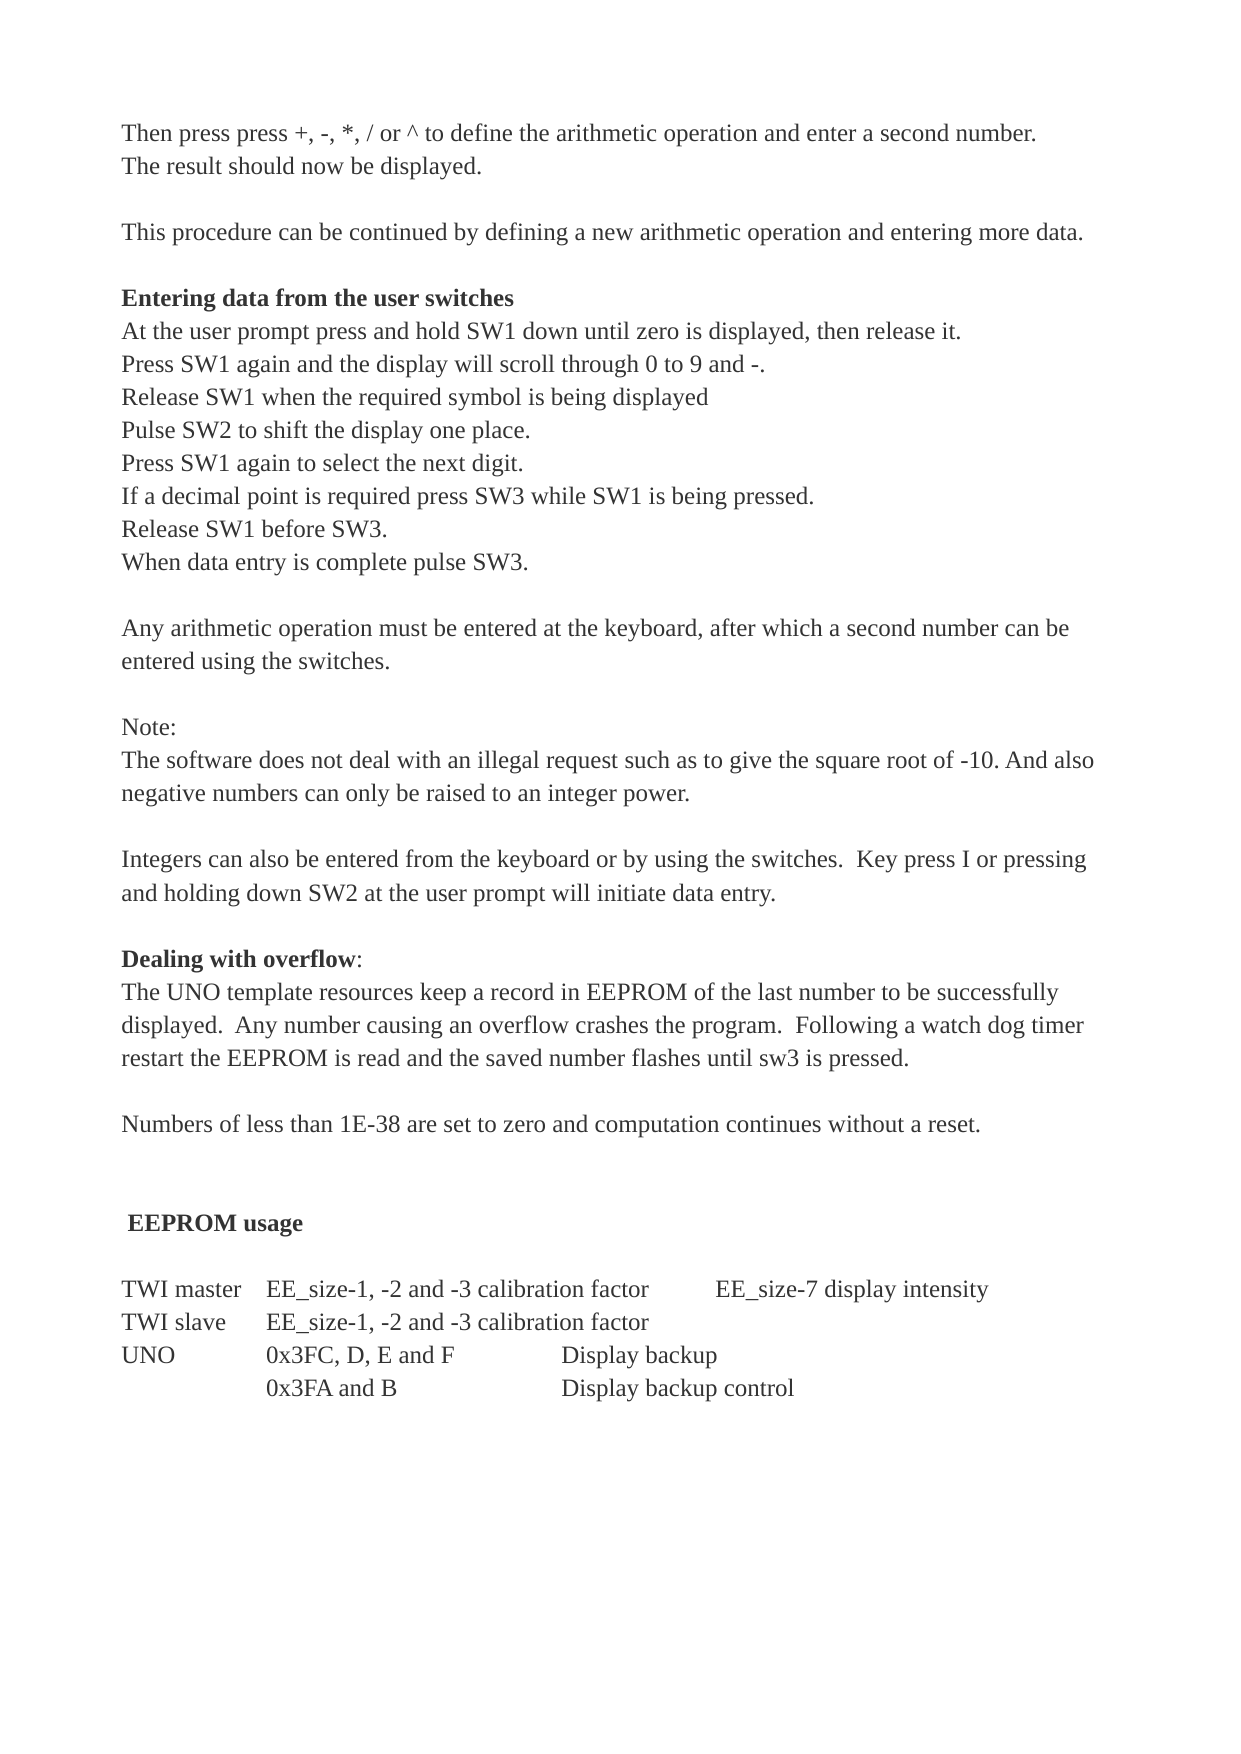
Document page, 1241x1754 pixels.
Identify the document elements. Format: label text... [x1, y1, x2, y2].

text Numbers of less than 1E-38 are set to zero and computation continues without a reset. [119, 1109, 1122, 1137]
text The result should now be displayed. [119, 151, 1122, 180]
text EEPROM usage [119, 1208, 1122, 1237]
text Release SW1 when the required symbol is being displayed [119, 382, 1122, 411]
text Any arithmetic operation must be entered at the keyboard, after which a second number can be entered using the switches. [119, 613, 1122, 675]
text Release SW1 before SW3. [119, 514, 1122, 543]
text UNO 0x3FC, D, E and F Display backup [119, 1340, 1122, 1369]
text The UNO template resources keep a record in EEPROM of the last number to be successfully displayed. Any number causing an overflow crashes the program. Following a watch dog timer restart the EEPROM is read and the saved number flashes until sw3 is pressed. [119, 977, 1122, 1071]
text Entering data from the user switches [119, 283, 1122, 312]
text Pulse SW2 to shift the display one place. [119, 415, 1122, 444]
text When data entry is complete pulse SW3. [119, 547, 1122, 576]
text Note: [119, 712, 1122, 741]
text Then press press +, -, *, / or ^ to define the arithmetic operation and enter a second number. [119, 118, 1122, 147]
text Integers can also be entered from the keyboard or by using the switches. Key press I or pressing and holding down SW2 at the user prompt will initiate data entry. [119, 844, 1122, 906]
text Press SW1 again to select the next digit. [119, 448, 1122, 477]
text TWI master EE_size-1, -2 and -3 calibration factor EE_size-7 display intensity [119, 1274, 1122, 1303]
text At the user prompt press and hold SW1 down until zero is displayed, then release it. [119, 316, 1122, 345]
text negative numbers can only be raised to an integer power. [119, 778, 1122, 807]
text The software does not deal with an illegal request such as to give the square root of -10. And also [119, 746, 1122, 774]
text Press SW1 again and the display will scroll through 0 to 9 and -. [119, 349, 1122, 378]
text Dealing with overflow: [119, 944, 1122, 972]
text 0x3FA and B Display backup control [119, 1373, 1122, 1402]
text If a decimal point is required press SW3 while SW1 is being pressed. [119, 481, 1122, 510]
text This procedure can be continued by defining a new arithmetic operation and entering more data. [119, 217, 1122, 246]
text TWI slave EE_size-1, -2 and -3 calibration factor [119, 1307, 1122, 1336]
